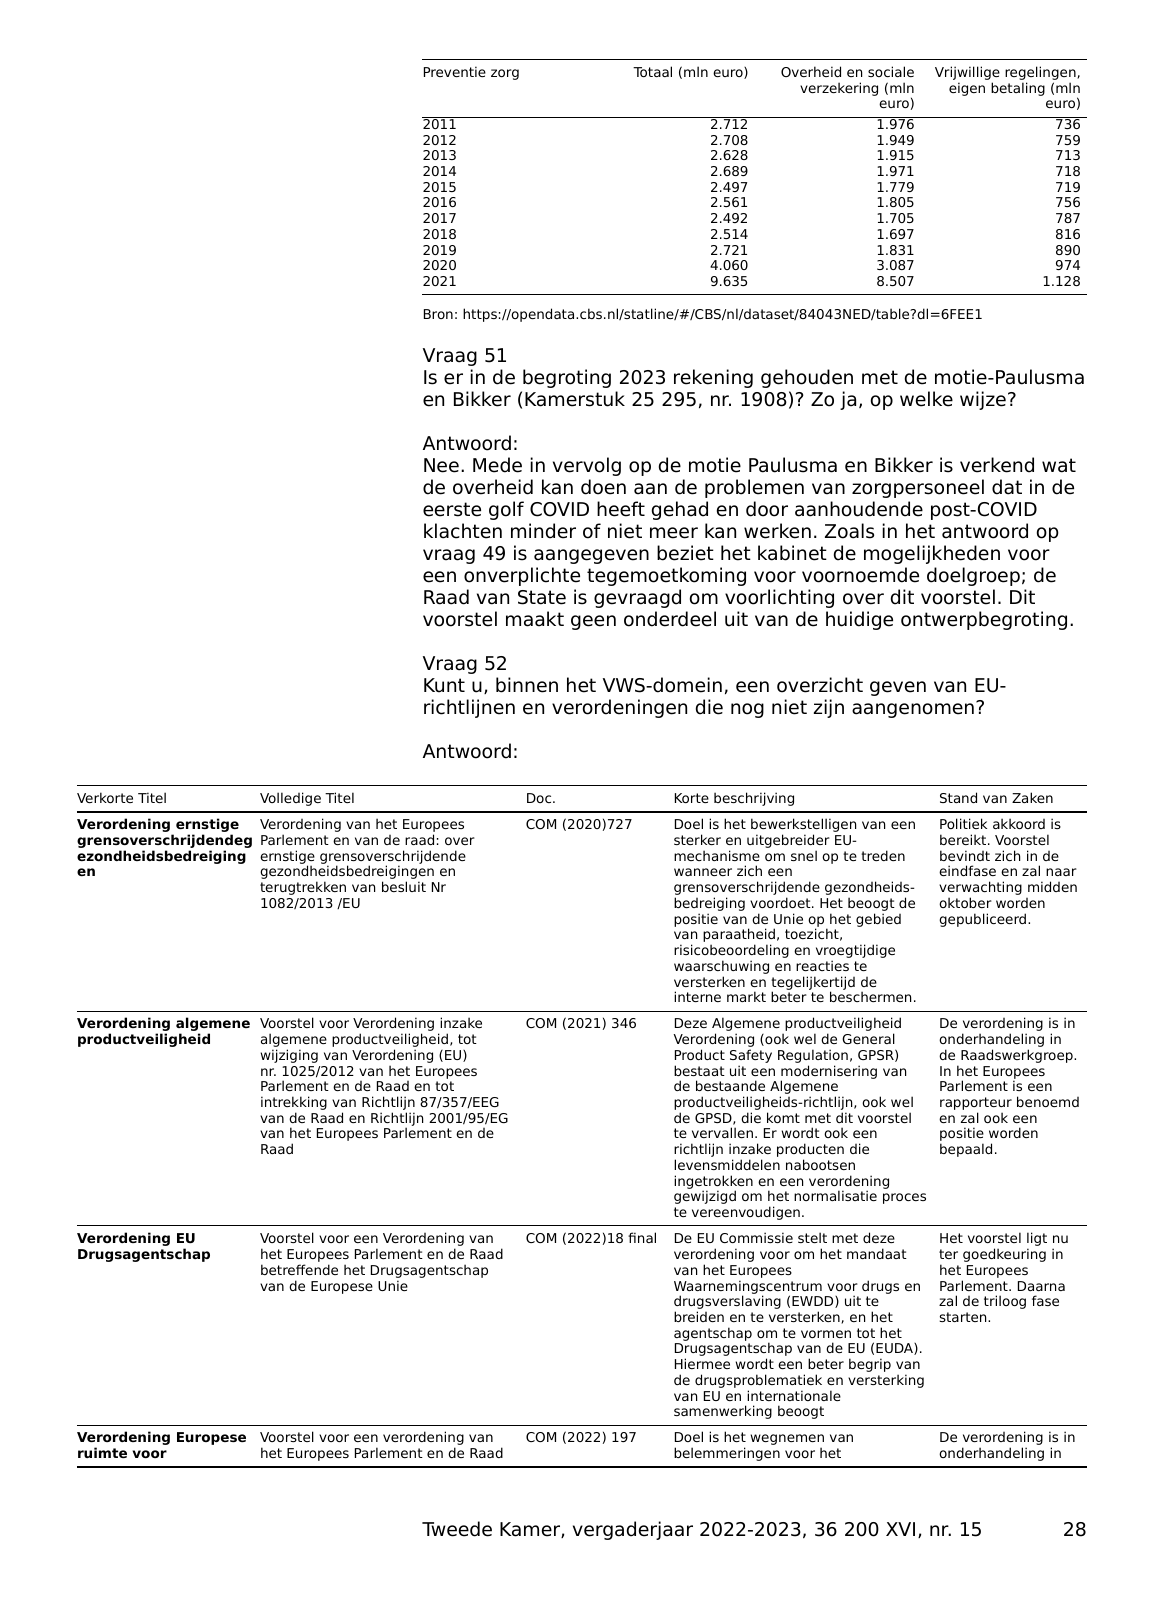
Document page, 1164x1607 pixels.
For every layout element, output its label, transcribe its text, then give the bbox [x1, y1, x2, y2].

table_cell Verordening ernstige grensoverschrijdendegezondheidsbedreigingen [77, 813, 254, 1011]
table_cell Doel is het wegnemen van belemmeringen voor het [667, 1426, 933, 1466]
table_cell 2014 [422, 164, 588, 179]
table_cell 1.971 [754, 164, 921, 179]
table_cell Voorstel voor Verordening inzake algemene productveiligheid, tot wijziging van Verordening (EU) nr. 1025/2012 van het Europees Parlement en de Raad en tot intrekking van Richtlijn 87/357/EEG van de Raad en Richtlijn 2001/95/EG van het Europees Parlement en de Raad [254, 1012, 520, 1225]
table_header Vrijwillige regelingen, eigen betaling (mln euro) [921, 60, 1087, 117]
table_cell Bron: https://opendata.cbs.nl/statline/#/CBS/nl/dataset/84043NED/table?dl=6FEE1 [422, 295, 1087, 323]
table_cell De verordening is in onderhandeling in de Raadswerkgroep. In het Europees Parlement is een rapporteur benoemd en zal ook een positie worden bepaald. [933, 1012, 1087, 1225]
table_cell 2016 [422, 195, 588, 211]
table_cell 759 [921, 133, 1087, 148]
table_cell COM (2022) 197 [520, 1426, 667, 1466]
table_cell 2011 [422, 118, 588, 132]
table_cell Verordening algemene productveiligheid [77, 1012, 254, 1225]
table_cell 787 [921, 211, 1087, 227]
table_cell 2.721 [588, 243, 754, 258]
table_cell Verordening EU Drugsagentschap [77, 1226, 254, 1424]
table_cell 2.497 [588, 180, 754, 195]
table_cell 2.689 [588, 164, 754, 179]
table_cell COM (2020)727 [520, 813, 667, 1011]
table_cell 2018 [422, 227, 588, 242]
table_header Stand van Zaken [933, 786, 1087, 811]
table_cell 9.635 [588, 274, 754, 294]
table_cell 1.915 [754, 148, 921, 164]
table_header Overheid en sociale verzekering (mln euro) [754, 60, 921, 117]
table_cell 2019 [422, 243, 588, 258]
table_cell 2.514 [588, 227, 754, 242]
table_cell COM (2021) 346 [520, 1012, 667, 1225]
table_cell 1.779 [754, 180, 921, 195]
table_header Volledige Titel [254, 786, 520, 811]
table_cell 2020 [422, 258, 588, 274]
table_header Totaal (mln euro) [588, 60, 754, 117]
table_header Korte beschrijving [667, 786, 933, 811]
table_cell 974 [921, 258, 1087, 274]
table_cell Verordening Europese ruimte voor [77, 1426, 254, 1466]
table_cell 2021 [422, 274, 588, 294]
text Is er in de begroting 2023 rekening gehouden met de motie-Paulusma en Bikker (Kamerstuk 25 295, nr. 1908)? Zo ja, op welke wijze? [422, 367, 1087, 411]
table_cell 2.561 [588, 195, 754, 211]
table_cell 3.087 [754, 258, 921, 274]
text Antwoord: [422, 433, 1087, 455]
table_cell 2012 [422, 133, 588, 148]
table_cell Deze Algemene productveiligheid Verordening (ook wel de General Product Safety Regulation, GPSR) bestaat uit een modernisering van de bestaande Algemene productveiligheids-richtlijn, ook wel de GPSD, die komt met dit voorstel te vervallen. Er wordt ook een richtlijn inzake producten die levensmiddelen nabootsen ingetrokken en een verordening gewijzigd om het normalisatie proces te vereenvoudigen. [667, 1012, 933, 1225]
table_cell 890 [921, 243, 1087, 258]
table_cell COM (2022)18 final [520, 1226, 667, 1424]
table_cell 2.712 [588, 118, 754, 132]
table_cell 2.492 [588, 211, 754, 227]
table_cell Voorstel voor een verordening van het Europees Parlement en de Raad [254, 1426, 520, 1466]
table_cell 756 [921, 195, 1087, 211]
table_cell 816 [921, 227, 1087, 242]
text Vraag 51 [422, 345, 1087, 367]
text Antwoord: [422, 741, 1087, 763]
table_cell 719 [921, 180, 1087, 195]
text Vraag 52 [422, 653, 1087, 675]
text Kunt u, binnen het VWS-domein, een overzicht geven van EU-richtlijnen en verordeningen die nog niet zijn aangenomen? [422, 675, 1087, 719]
text Nee. Mede in vervolg op de motie Paulusma en Bikker is verkend wat de overheid kan doen aan de problemen van zorgpersoneel dat in de eerste golf COVID heeft gehad en door aanhoudende post-COVID klachten minder of niet meer kan werken. Zoals in het antwoord op vraag 49 is aangegeven beziet het kabinet de mogelijkheden voor een onverplichte tegemoetkoming voor voornoemde doelgroep; de Raad van State is gevraagd om voorlichting over dit voorstel. Dit voorstel maakt geen onderdeel uit van de huidige ontwerpbegroting. [422, 455, 1087, 631]
table_cell De EU Commissie stelt met deze verordening voor om het mandaat van het Europees Waarnemingscentrum voor drugs en drugsverslaving (EWDD) uit te breiden en te versterken, en het agentschap om te vormen tot het Drugsagentschap van de EU (EUDA). Hiermee wordt een beter begrip van de drugsproblematiek en versterking van EU en internationale samenwerking beoogt [667, 1226, 933, 1424]
table_header Doc. [520, 786, 667, 811]
table_cell 2017 [422, 211, 588, 227]
table_cell 1.128 [921, 274, 1087, 294]
table_cell 1.805 [754, 195, 921, 211]
table_cell 4.060 [588, 258, 754, 274]
table_header Preventie zorg [422, 60, 588, 117]
table_cell Het voorstel ligt nu ter goedkeuring in het Europees Parlement. Daarna zal de triloog fase starten. [933, 1226, 1087, 1424]
table_cell 8.507 [754, 274, 921, 294]
table_cell 713 [921, 148, 1087, 164]
table_cell 2013 [422, 148, 588, 164]
table_cell 1.949 [754, 133, 921, 148]
table_cell 718 [921, 164, 1087, 179]
table_cell Voorstel voor een Verordening van het Europees Parlement en de Raad betreffende het Drugsagentschap van de Europese Unie [254, 1226, 520, 1424]
table_cell 1.705 [754, 211, 921, 227]
table_cell 1.976 [754, 118, 921, 132]
table_cell Verordening van het Europees Parlement en van de raad: over ernstige grensoverschrijdende gezondheidsbedreigingen en terugtrekken van besluit Nr 1082/2013 /EU [254, 813, 520, 1011]
table_cell 2.708 [588, 133, 754, 148]
table_cell 2.628 [588, 148, 754, 164]
table_cell 1.697 [754, 227, 921, 242]
table_header Verkorte Titel [77, 786, 254, 811]
table_cell De verordening is in onderhandeling in [933, 1426, 1087, 1466]
table_cell Politiek akkoord is bereikt. Voorstel bevindt zich in de eindfase en zal naar verwachting midden oktober worden gepubliceerd. [933, 813, 1087, 1011]
table_cell 736 [921, 118, 1087, 132]
table_cell 1.831 [754, 243, 921, 258]
table_cell 2015 [422, 180, 588, 195]
table_cell Doel is het bewerkstelligen van een sterker en uitgebreider EU-mechanisme om snel op te treden wanneer zich een grensoverschrijdende gezondheids-bedreiging voordoet. Het beoogt de positie van de Unie op het gebied van paraatheid, toezicht, risicobeoordeling en vroegtijdige waarschuwing en reacties te versterken en tegelijkertijd de interne markt beter te beschermen. [667, 813, 933, 1011]
